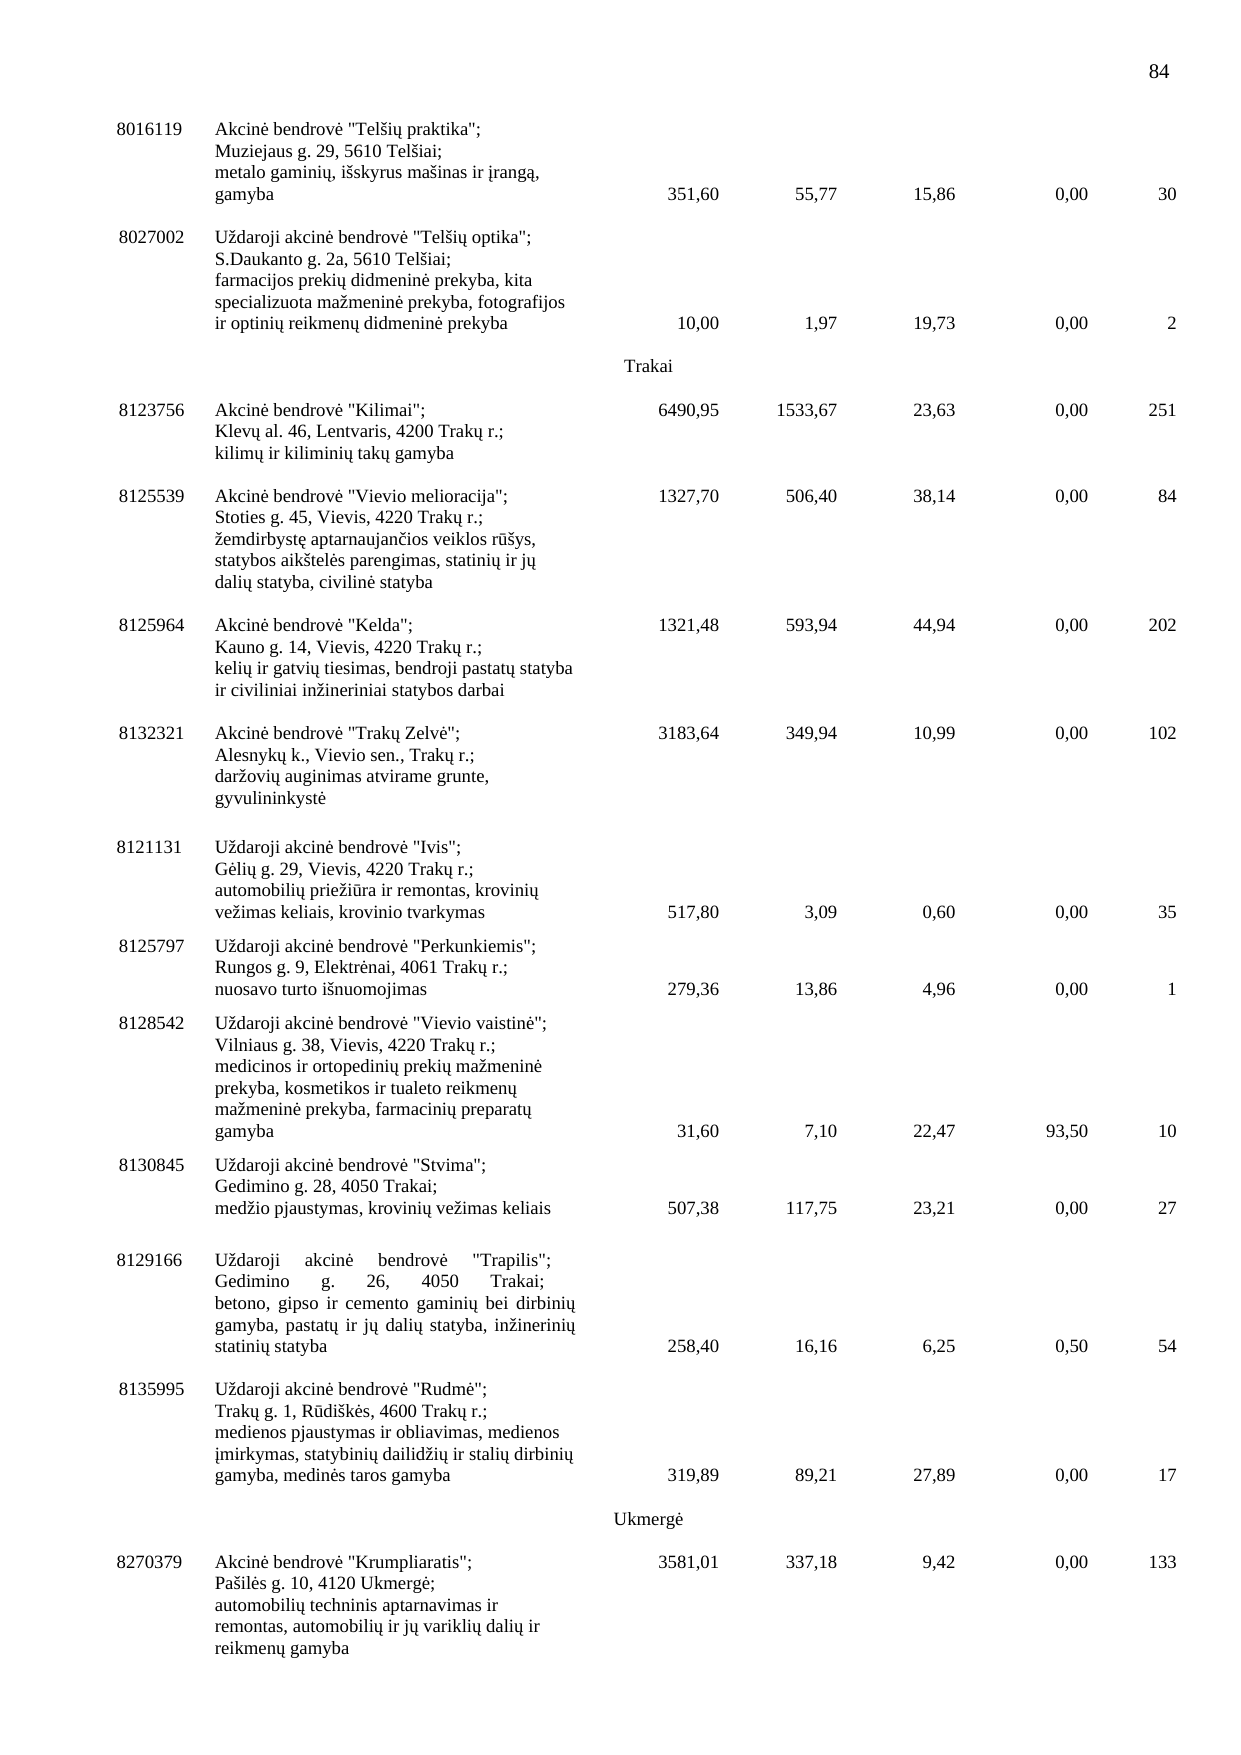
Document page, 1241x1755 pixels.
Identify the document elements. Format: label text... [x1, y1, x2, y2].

table_cell 8135995 [100, 1378, 203, 1507]
table_cell 251 [1104, 399, 1192, 485]
table_cell 2 [1104, 226, 1192, 355]
table_cell Uždaroji akcinė bendrovė "Telšių optika"; S.Daukanto g. 2a, 5610 Telšiai; farmacijos prekių didmeninė prekyba, kita specializuota mažmeninė prekyba, fotografijos ir optinių reikmenų didmeninė prekyba [203, 226, 587, 355]
table_cell 13,86 [735, 929, 853, 1006]
table_cell 8130845 [100, 1148, 203, 1225]
table_cell 23,63 [853, 399, 971, 485]
table_cell 3581,01 [587, 1551, 735, 1680]
table_cell Ukmergė [100, 1508, 1192, 1551]
table_cell 10,00 [587, 226, 735, 355]
table_cell 8027002 [100, 226, 203, 355]
table_cell Uždaroji akcinė bendrovė "Rudmė"; Trakų g. 1, Rūdiškės, 4600 Trakų r.; medienos pjaustymas ir obliavimas, medienos įmirkymas, statybinių dailidžių ir stalių dirbinių gamyba, medinės taros gamyba [203, 1378, 587, 1507]
table_cell Akcinė bendrovė "Telšių praktika"; Muziejaus g. 29, 5610 Telšiai; metalo gaminių, išskyrus mašinas ir įrangą, gamyba [203, 118, 587, 226]
table_header 0,50 [971, 1249, 1104, 1378]
table_cell 0,00 [971, 830, 1104, 928]
table_cell 8128542 [100, 1006, 203, 1147]
table_cell 44,94 [853, 614, 971, 722]
table_cell 23,21 [853, 1148, 971, 1225]
table_cell 0,00 [971, 1551, 1104, 1680]
table_cell 22,47 [853, 1006, 971, 1147]
table_cell 35 [1104, 830, 1192, 928]
table_cell 507,38 [587, 1148, 735, 1225]
table_header 54 [1104, 1249, 1192, 1378]
table_cell 8016119 [100, 118, 203, 226]
table_cell 8125539 [100, 485, 203, 614]
table_cell 84 [1104, 485, 1192, 614]
table_cell 30 [1104, 118, 1192, 226]
table_cell 0,00 [971, 485, 1104, 614]
table_cell 517,80 [587, 830, 735, 928]
table_cell 8125797 [100, 929, 203, 1006]
table_cell 55,77 [735, 118, 853, 226]
table_cell 27,89 [853, 1378, 971, 1507]
table_cell 8132321 [100, 722, 203, 830]
table_cell 0,00 [971, 614, 1104, 722]
table_header 258,40 [587, 1249, 735, 1378]
table_cell 349,94 [735, 722, 853, 830]
table_cell 279,36 [587, 929, 735, 1006]
table_cell 0,00 [971, 1148, 1104, 1225]
table_cell 27 [1104, 1148, 1192, 1225]
table_cell 3,09 [735, 830, 853, 928]
table_header Uždaroji akcinė bendrovė "Trapilis"; Gedimino g. 26, 4050 Trakai; betono, gipso ir cemento gaminių bei dirbinių gamyba, pastatų ir jų dalių statyba, inžinerinių statinių statyba [203, 1249, 587, 1378]
table_cell 0,00 [971, 1378, 1104, 1507]
table_cell 8125964 [100, 614, 203, 722]
table_cell Trakai [100, 355, 1192, 398]
table_cell 351,60 [587, 118, 735, 226]
table_cell 102 [1104, 722, 1192, 830]
table_cell 319,89 [587, 1378, 735, 1507]
table_cell 0,00 [971, 929, 1104, 1006]
table_cell 0,00 [971, 226, 1104, 355]
table_cell 0,00 [971, 722, 1104, 830]
table_cell Uždaroji akcinė bendrovė "Vievio vaistinė"; Vilniaus g. 38, Vievis, 4220 Trakų r.; medicinos ir ortopedinių prekių mažmeninė prekyba, kosmetikos ir tualeto reikmenų mažmeninė prekyba, farmacinių preparatų gamyba [203, 1006, 587, 1147]
table_cell Uždaroji akcinė bendrovė "Perkunkiemis"; Rungos g. 9, Elektrėnai, 4061 Trakų r.; nuosavo turto išnuomojimas [203, 929, 587, 1006]
table_cell 31,60 [587, 1006, 735, 1147]
table_cell Akcinė bendrovė "Kilimai"; Klevų al. 46, Lentvaris, 4200 Trakų r.; kilimų ir kiliminių takų gamyba [203, 399, 587, 485]
table_header 8129166 [100, 1249, 203, 1378]
table_cell 89,21 [735, 1378, 853, 1507]
table_cell 17 [1104, 1378, 1192, 1507]
table_cell 7,10 [735, 1006, 853, 1147]
table_cell 8123756 [100, 399, 203, 485]
table_cell 593,94 [735, 614, 853, 722]
table_cell 10,99 [853, 722, 971, 830]
table_cell 1321,48 [587, 614, 735, 722]
table_cell 0,00 [971, 399, 1104, 485]
table_cell 38,14 [853, 485, 971, 614]
table_cell Uždaroji akcinė bendrovė "Stvima"; Gedimino g. 28, 4050 Trakai; medžio pjaustymas, krovinių vežimas keliais [203, 1148, 587, 1225]
table_cell 93,50 [971, 1006, 1104, 1147]
table_header 6,25 [853, 1249, 971, 1378]
table_cell 0,00 [971, 118, 1104, 226]
table_cell 506,40 [735, 485, 853, 614]
table_cell 117,75 [735, 1148, 853, 1225]
table_cell 8270379 [100, 1551, 203, 1680]
table_cell 337,18 [735, 1551, 853, 1680]
table_cell 15,86 [853, 118, 971, 226]
table_cell 9,42 [853, 1551, 971, 1680]
table_cell 1533,67 [735, 399, 853, 485]
table_cell Akcinė bendrovė "Vievio melioracija"; Stoties g. 45, Vievis, 4220 Trakų r.; žemdirbystę aptarnaujančios veiklos rūšys, statybos aikštelės parengimas, statinių ir jų dalių statyba, civilinė statyba [203, 485, 587, 614]
table_cell 1327,70 [587, 485, 735, 614]
table_cell 19,73 [853, 226, 971, 355]
table_cell 6490,95 [587, 399, 735, 485]
table_cell 1,97 [735, 226, 853, 355]
table_cell 133 [1104, 1551, 1192, 1680]
table_cell 10 [1104, 1006, 1192, 1147]
table_header 16,16 [735, 1249, 853, 1378]
table_cell 0,60 [853, 830, 971, 928]
table_cell 202 [1104, 614, 1192, 722]
table_cell Akcinė bendrovė "Kelda"; Kauno g. 14, Vievis, 4220 Trakų r.; kelių ir gatvių tiesimas, bendroji pastatų statyba ir civiliniai inžineriniai statybos darbai [203, 614, 587, 722]
table_cell Akcinė bendrovė "Krumpliaratis"; Pašilės g. 10, 4120 Ukmergė; automobilių techninis aptarnavimas ir remontas, automobilių ir jų variklių dalių ir reikmenų gamyba [203, 1551, 587, 1680]
table_cell Uždaroji akcinė bendrovė "Ivis"; Gėlių g. 29, Vievis, 4220 Trakų r.; automobilių priežiūra ir remontas, krovinių vežimas keliais, krovinio tvarkymas [203, 830, 587, 928]
table_cell 8121131 [100, 830, 203, 928]
table_cell Akcinė bendrovė "Trakų Zelvė"; Alesnykų k., Vievio sen., Trakų r.; daržovių auginimas atvirame grunte, gyvulininkystė [203, 722, 587, 830]
table_cell 1 [1104, 929, 1192, 1006]
table_cell 3183,64 [587, 722, 735, 830]
table_cell 4,96 [853, 929, 971, 1006]
